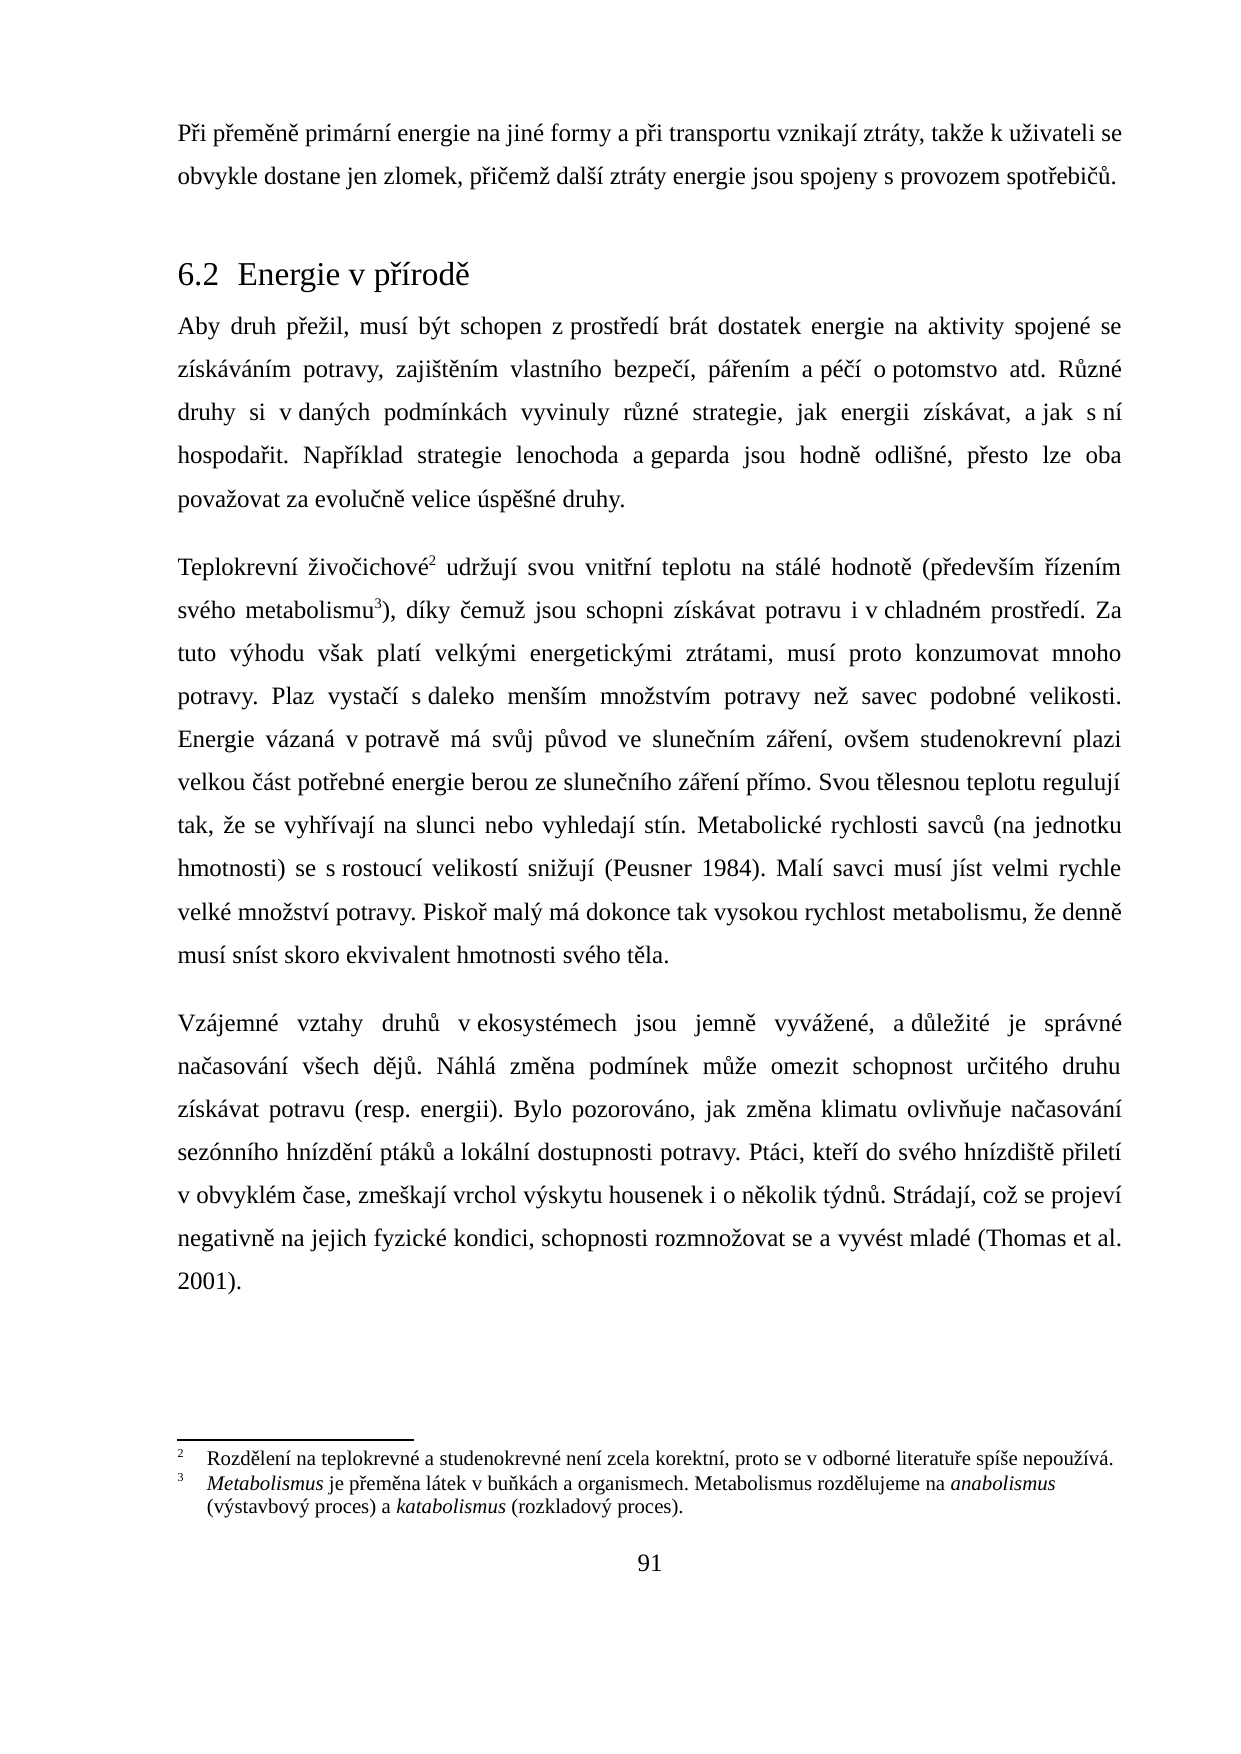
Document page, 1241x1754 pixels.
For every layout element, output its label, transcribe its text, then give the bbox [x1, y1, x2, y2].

subtitle Energie v přírodě [177, 254, 1122, 293]
text Vzájemné vztahy druhů v ekosystémech jsou jemně vyvážené, a důležité je správné načasování všech dějů. Náhlá změna podmínek může omezit schopnost určitého druhu získávat potravu (resp. energii). Bylo pozorováno, jak změna klimatu ovlivňuje načasování sezónního hnízdění ptáků a lokální dostupnosti potravy. Ptáci, kteří do svého hnízdiště přiletí v obvyklém čase, zmeškají vrchol výskytu housenek i o několik týdnů. Strádají, což se projeví negativně na jejich fyzické kondici, schopnosti rozmnožovat se a vyvést mladé (Thomas et al. 2001). [177, 1008, 1122, 1295]
text Při přeměně primární energie na jiné formy a při transportu vznikají ztráty, takže k uživateli se obvykle dostane jen zlomek, přičemž další ztráty energie jsou spojeny s provozem spotřebičů. [177, 118, 1122, 190]
text Metabolismus je přeměna látek v buňkách a organismech. Metabolismus rozdělujeme na anabolismus (výstavbový proces) a katabolismus (rozkladový proces). [177, 1470, 1122, 1518]
text Rozdělení na teplokrevné a studenokrevné není zcela korektní, proto se v odborné literatuře spíše nepoužívá. [177, 1446, 1122, 1470]
text Aby druh přežil, musí být schopen z prostředí brát dostatek energie na aktivity spojené se získáváním potravy, zajištěním vlastního bezpečí, pářením a péčí o potomstvo atd. Různé druhy si v daných podmínkách vyvinuly různé strategie, jak energii získávat, a jak s ní hospodařit. Například strategie lenochoda a geparda jsou hodně odlišné, přesto lze oba považovat za evolučně velice úspěšné druhy. [177, 311, 1122, 512]
text Teplokrevní živočichové udržují svou vnitřní teplotu na stálé hodnotě (především řízením svého metabolismu), díky čemuž jsou schopni získávat potravu i v chladném prostředí. Za tuto výhodu však platí velkými energetickými ztrátami, musí proto konzumovat mnoho potravy. Plaz vystačí s daleko menším množstvím potravy než savec podobné velikosti. Energie vázaná v potravě má svůj původ ve slunečním záření, ovšem studenokrevní plazi velkou část potřebné energie berou ze slunečního záření přímo. Svou tělesnou teplotu regulují tak, že se vyhřívají na slunci nebo vyhledají stín. Metabolické rychlosti savců (na jednotku hmotnosti) se s rostoucí velikostí snižují (Peusner 1984). Malí savci musí jíst velmi rychle velké množství potravy. Piskoř malý má dokonce tak vysokou rychlost metabolismu, že denně musí sníst skoro ekvivalent hmotnosti svého těla. [177, 552, 1122, 968]
